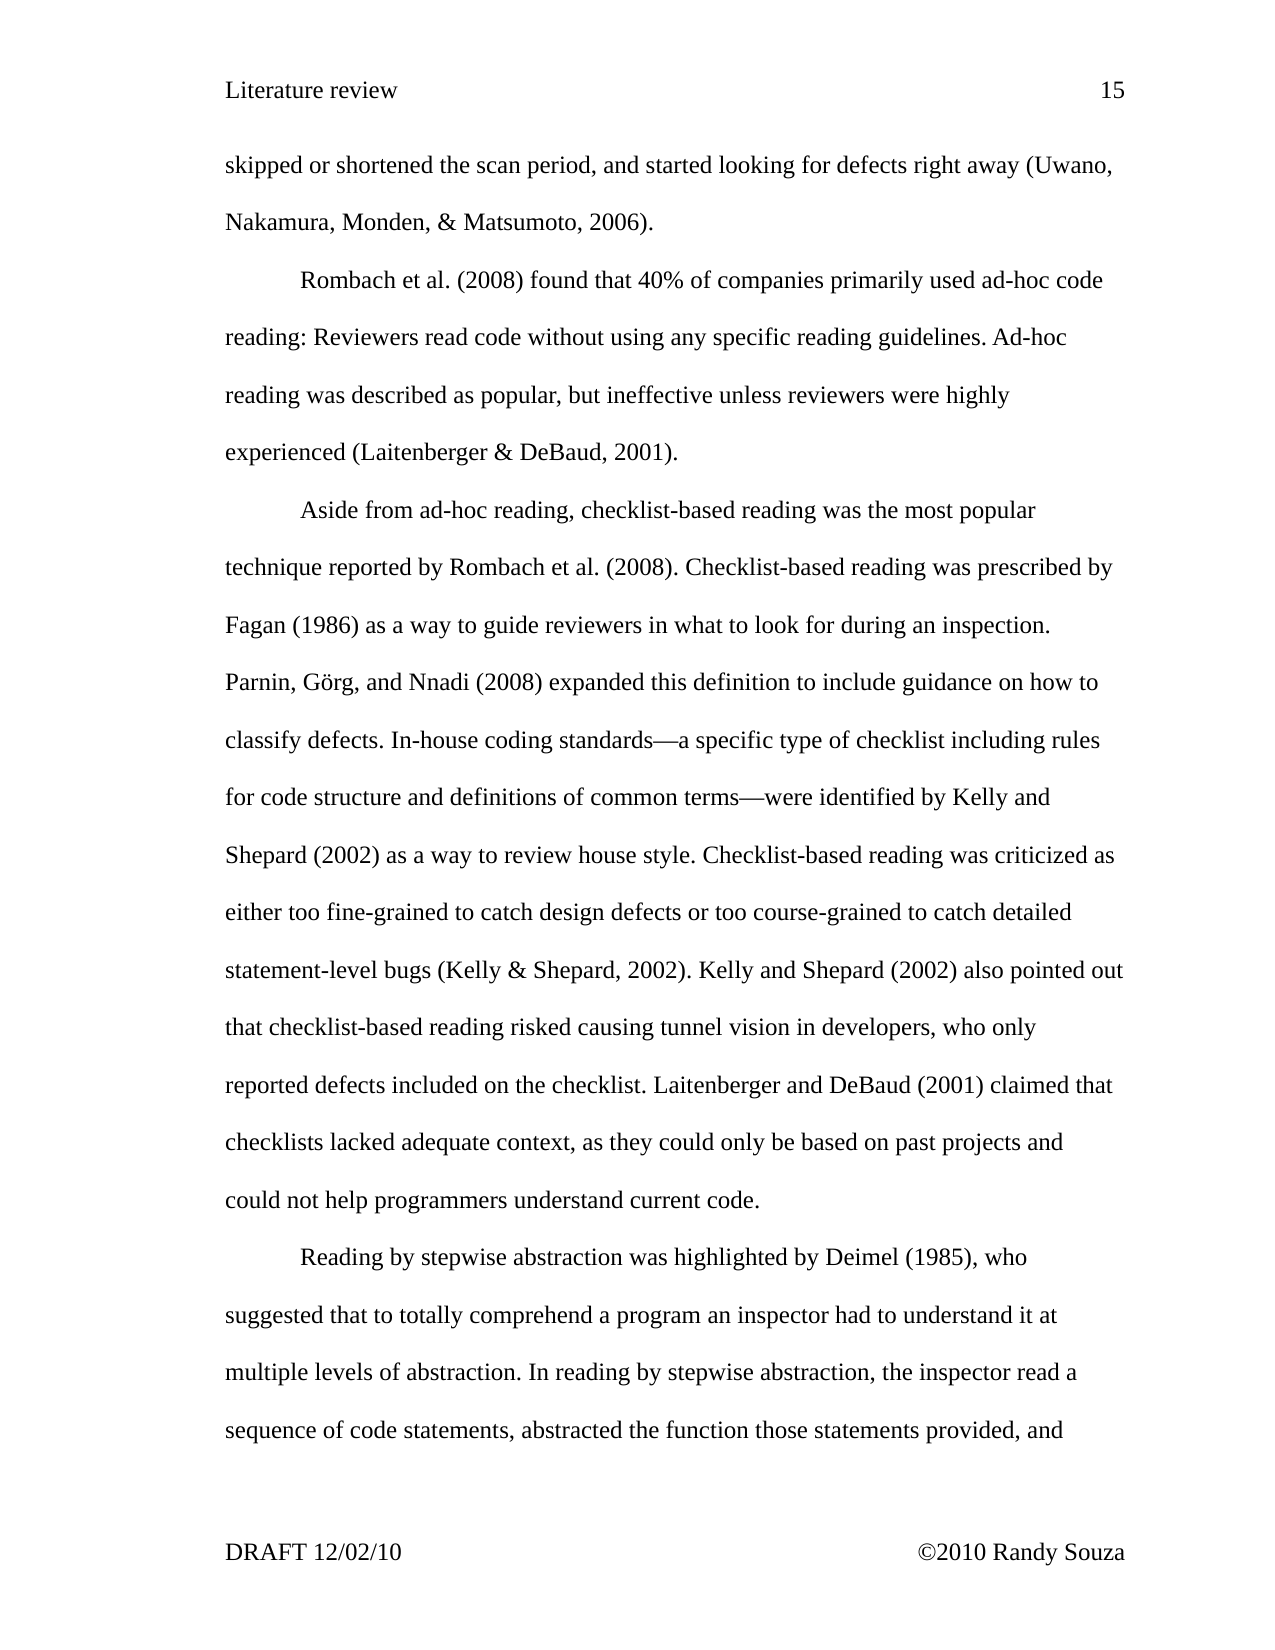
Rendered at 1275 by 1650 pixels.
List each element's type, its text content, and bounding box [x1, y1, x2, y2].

text Aside from ad-hoc reading, checklist-based reading was the most popular technique reported by Rombach et al. (2008). Checklist-based reading was prescribed by Fagan (1986) as a way to guide reviewers in what to look for during an inspection. Parnin, Görg, and Nnadi (2008) expanded this definition to include guidance on how to classify defects. In-house coding standards—a specific type of checklist including rules for code structure and definitions of common terms—were identified by Kelly and Shepard (2002) as a way to review house style. Checklist-based reading was criticized as either too fine-grained to catch design defects or too course-grained to catch detailed statement-level bugs (Kelly & Shepard, 2002). Kelly and Shepard (2002) also pointed out that checklist-based reading risked causing tunnel vision in developers, who only reported defects included on the checklist. Laitenberger and DeBaud (2001) claimed that checklists lacked adequate context, as they could only be based on past projects and could not help programmers understand current code. [225, 495, 1125, 1214]
text skipped or shortened the scan period, and started looking for defects right away (Uwano, Nakamura, Monden, & Matsumoto, 2006). [225, 150, 1125, 236]
text Rombach et al. (2008) found that 40% of companies primarily used ad-hoc code reading: Reviewers read code without using any specific reading guidelines. Ad-hoc reading was described as popular, but ineffective unless reviewers were highly experienced (Laitenberger & DeBaud, 2001). [225, 265, 1125, 466]
text Reading by stepwise abstraction was highlighted by Deimel (1985), who suggested that to totally comprehend a program an inspector had to understand it at multiple levels of abstraction. In reading by stepwise abstraction, the inspector read a sequence of code statements, abstracted the function those statements provided, and [225, 1242, 1125, 1444]
